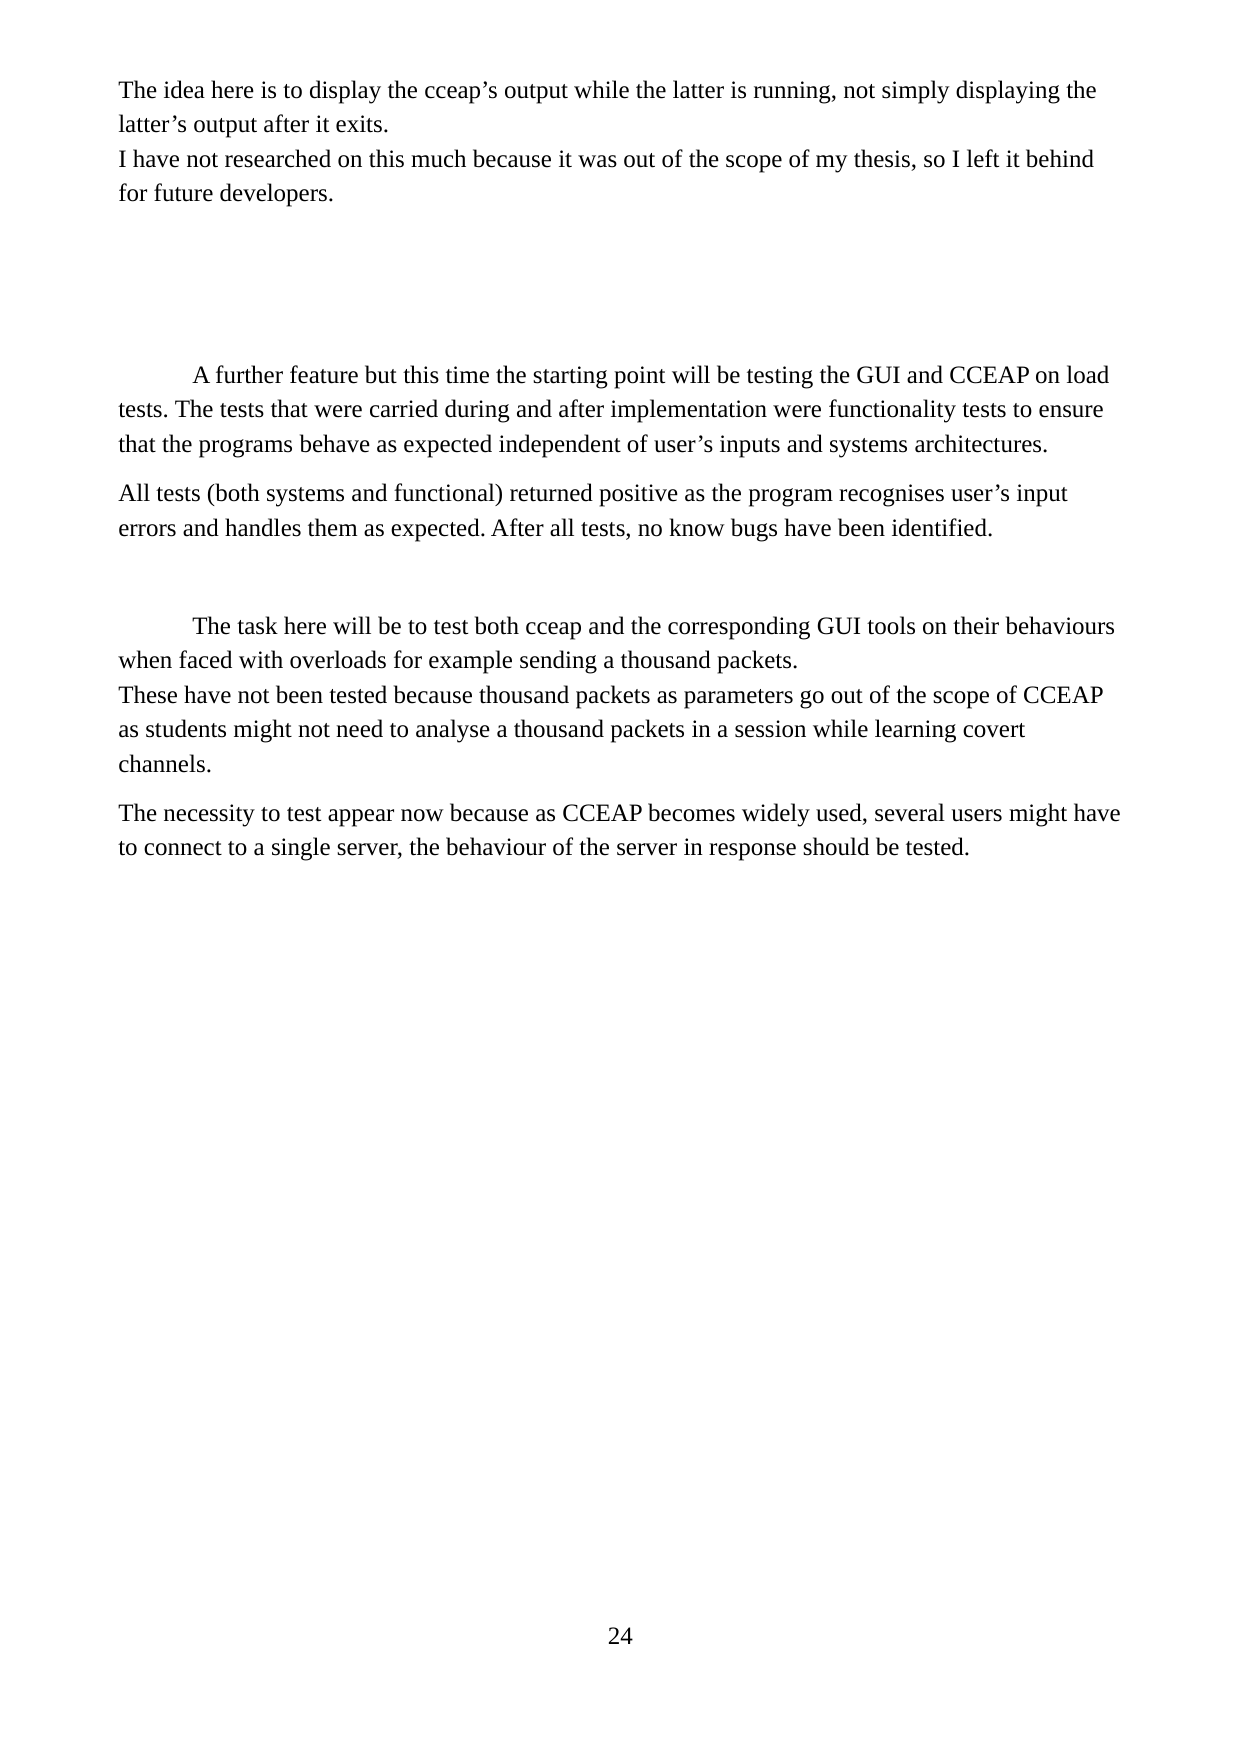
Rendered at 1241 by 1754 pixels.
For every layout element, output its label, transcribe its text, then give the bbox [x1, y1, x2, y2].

text The necessity to test appear now because as CCEAP becomes widely used, several users might have to connect to a single server, the behaviour of the server in response should be tested. [118, 798, 1122, 861]
text The task here will be to test both cceap and the corresponding GUI tools on their behaviours when faced with overloads for example sending a thousand packets. These have not been tested because thousand packets as parameters go out of the scope of CCEAP as students might not need to analyse a thousand packets in a session while learning covert channels. [118, 611, 1122, 777]
text The idea here is to display the cceap’s output while the latter is running, not simply displaying the latter’s output after it exits. I have not researched on this much because it was out of the scope of my thesis, so I left it behind for future developers. [118, 75, 1122, 207]
text All tests (both systems and functional) returned positive as the program recognises user’s input errors and handles them as expected. After all tests, no know bugs have been identified. [118, 478, 1122, 541]
text A further feature but this time the starting point will be testing the GUI and CCEAP on load tests. The tests that were carried during and after implementation were functionality tests to ensure that the programs behave as expected independent of user’s inputs and systems architectures. [118, 360, 1122, 458]
